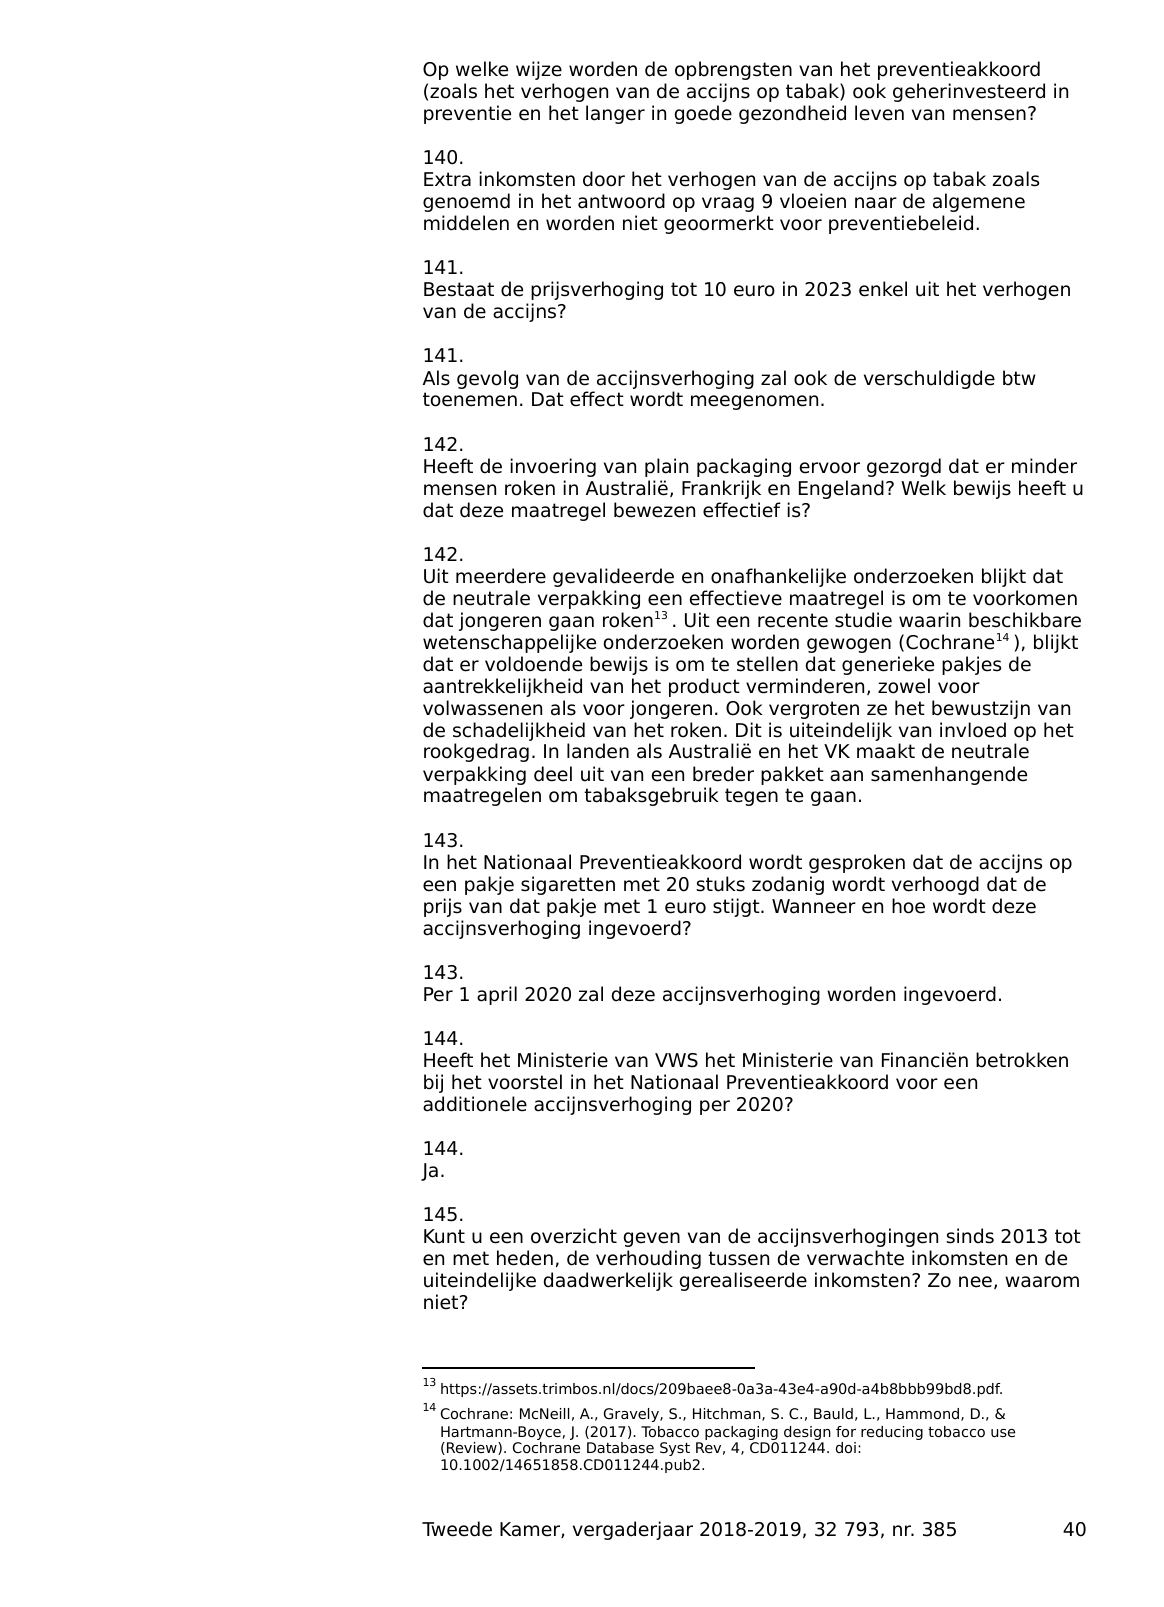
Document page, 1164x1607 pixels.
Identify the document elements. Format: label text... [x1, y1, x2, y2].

text Heeft het Ministerie van VWS het Ministerie van Financiën betrokken bij het voorstel in het Nationaal Preventieakkoord voor een additionele accijnsverhoging per 2020? [422, 1050, 1087, 1116]
text Per 1 april 2020 zal deze accijnsverhoging worden ingevoerd. [422, 984, 1087, 1006]
text Cochrane: McNeill, A., Gravely, S., Hitchman, S. C., Bauld, L., Hammond, D., & Hartmann-Boyce, J. (2017). Tobacco packaging design for reducing tobacco use (Review). Cochrane Database Syst Rev, 4, CD011244. doi: 10.1002/14651858.CD011244.pub2. [422, 1402, 1087, 1474]
text 143. [422, 962, 1087, 984]
text 142. [422, 433, 1087, 456]
text Op welke wijze worden de opbrengsten van het preventieakkoord (zoals het verhogen van de accijns op tabak) ook geherinvesteerd in preventie en het langer in goede gezondheid leven van mensen? [422, 59, 1087, 125]
text 142. [422, 544, 1087, 566]
text https://assets.trimbos.nl/docs/209baee8-0a3a-43e4-a90d-a4b8bbb99bd8.pdf. [422, 1377, 1087, 1399]
text 144. [422, 1138, 1087, 1160]
text Extra inkomsten door het verhogen van de accijns op tabak zoals genoemd in het antwoord op vraag 9 vloeien naar de algemene middelen en worden niet geoormerkt voor preventiebeleid. [422, 169, 1087, 235]
text 144. [422, 1028, 1087, 1050]
text Kunt u een overzicht geven van de accijnsverhogingen sinds 2013 tot en met heden, de verhouding tussen de verwachte inkomsten en de uiteindelijke daadwerkelijk gerealiseerde inkomsten? Zo nee, waarom niet? [422, 1226, 1087, 1314]
text 145. [422, 1204, 1087, 1226]
text 143. [422, 829, 1087, 852]
text In het Nationaal Preventieakkoord wordt gesproken dat de accijns op een pakje sigaretten met 20 stuks zodanig wordt verhoogd dat de prijs van dat pakje met 1 euro stijgt. Wanneer en hoe wordt deze accijnsverhoging ingevoerd? [422, 852, 1087, 939]
text 141. [422, 345, 1087, 367]
text Heeft de invoering van plain packaging ervoor gezorgd dat er minder mensen roken in Australië, Frankrijk en Engeland? Welk bewijs heeft u dat deze maatregel bewezen effectief is? [422, 456, 1087, 521]
text Ja. [422, 1160, 1087, 1182]
text 140. [422, 147, 1087, 169]
text 141. [422, 257, 1087, 279]
text Als gevolg van de accijnsverhoging zal ook de verschuldigde btw toenemen. Dat effect wordt meegenomen. [422, 367, 1087, 411]
text Uit meerdere gevalideerde en onafhankelijke onderzoeken blijkt dat de neutrale verpakking een effectieve maatregel is om te voorkomen dat jongeren gaan roken. Uit een recente studie waarin beschikbare wetenschappelijke onderzoeken worden gewogen (Cochrane), blijkt dat er voldoende bewijs is om te stellen dat generieke pakjes de aantrekkelijkheid van het product verminderen, zowel voor volwassenen als voor jongeren. Ook vergroten ze het bewustzijn van de schadelijkheid van het roken. Dit is uiteindelijk van invloed op het rookgedrag. In landen als Australië en het VK maakt de neutrale verpakking deel uit van een breder pakket aan samenhangende maatregelen om tabaksgebruik tegen te gaan. [422, 566, 1087, 807]
text Bestaat de prijsverhoging tot 10 euro in 2023 enkel uit het verhogen van de accijns? [422, 279, 1087, 323]
